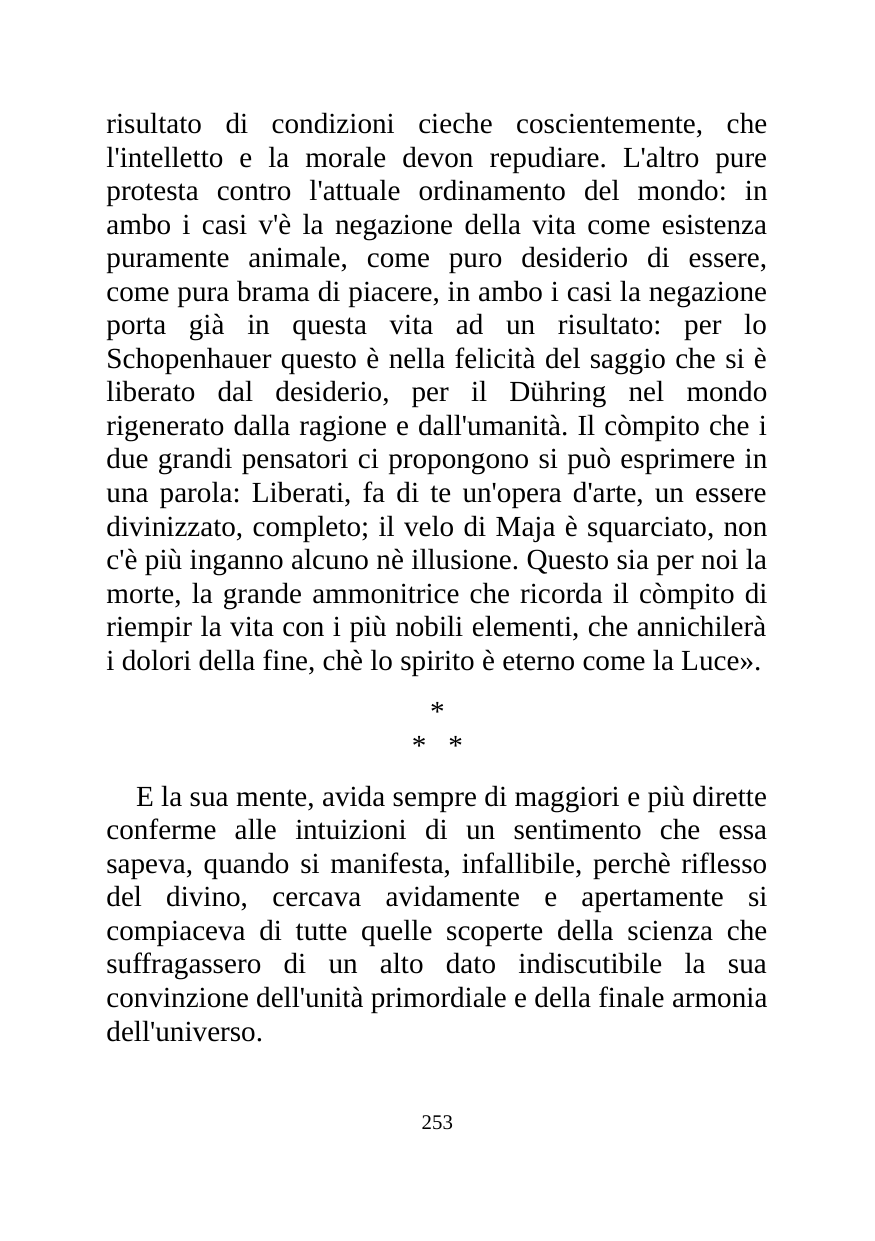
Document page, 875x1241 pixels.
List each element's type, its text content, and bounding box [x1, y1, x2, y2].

text E la sua mente, avida sempre di maggiori e più dirette conferme alle intuizioni di un sentimento che essa sapeva, quando si manifesta, infallibile, perchè riflesso del divino, cercava avidamente e apertamente si compiaceva di tutte quelle scoperte della scienza che suffragassero di un alto dato indiscutibile la sua convinzione dell'unità primordiale e della finale armonia dell'universo. [106, 779, 768, 1047]
text risultato di condizioni cieche coscientemente, che l'intelletto e la morale devon repudiare. L'altro pure protesta contro l'attuale ordinamento del mondo: in ambo i casi v'è la negazione della vita come esistenza puramente animale, come puro desiderio di essere, come pura brama di piacere, in ambo i casi la negazione porta già in questa vita ad un risultato: per lo Schopenhauer questo è nella felicità del saggio che si è liberato dal desiderio, per il Dühring nel mondo rigenerato dalla ragione e dall'umanità. Il còmpito che i due grandi pensatori ci propongono si può esprimere in una parola: Liberati, fa di te un'opera d'arte, un essere divinizzato, completo; il velo di Maja è squarciato, non c'è più inganno alcuno nè illusione. Questo sia per noi la morte, la grande ammonitrice che ricorda il còmpito di riempir la vita con i più nobili elementi, che annichilerà i dolori della fine, chè lo spirito è eterno come la Luce». [106, 106, 768, 676]
text * * * [106, 694, 768, 761]
